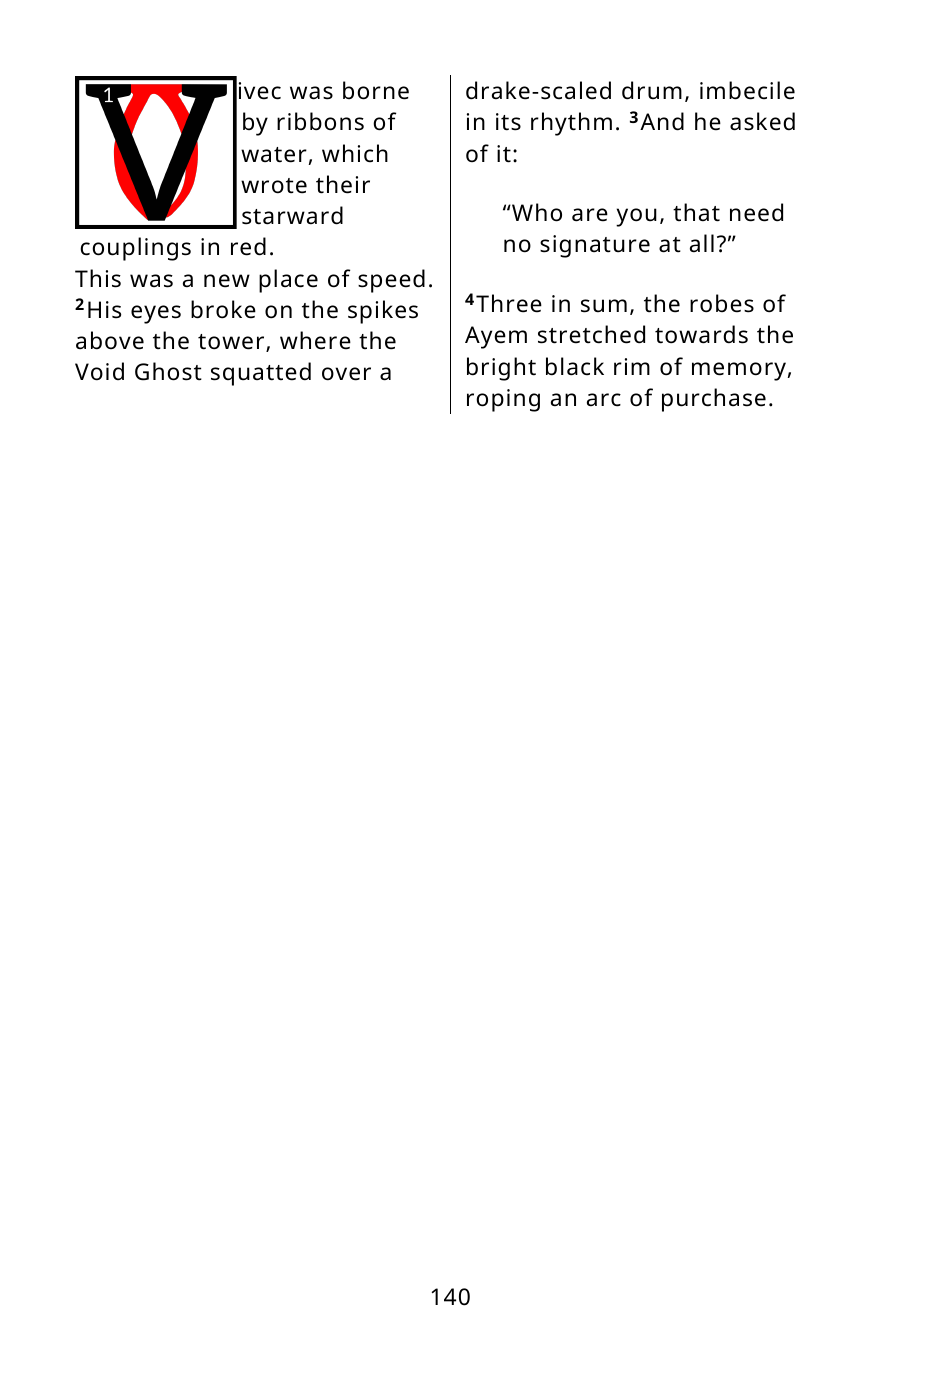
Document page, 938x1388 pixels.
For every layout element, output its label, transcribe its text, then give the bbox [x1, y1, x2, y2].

text This was a new place of speed. 2His eyes broke on the spikes above the tower, where the Void Ghost squatted over a [75, 262, 435, 387]
text 4Three in sum, the robes of Ayem stretched towards the bright black rim of memory, roping an arc of purchase. [465, 288, 825, 413]
text by ribbons of [237, 106, 435, 137]
text drake-scaled drum, imbecile in its rhythm. 3And he asked of it: [465, 75, 825, 169]
text water, which [237, 137, 435, 169]
text couplings in red. [75, 231, 435, 262]
text “Who are you, that need no signature at all?” [502, 197, 806, 260]
text starward [75, 200, 435, 231]
text wrote their [237, 169, 435, 200]
text ivec was borne [75, 75, 435, 106]
picture [75, 76, 237, 229]
